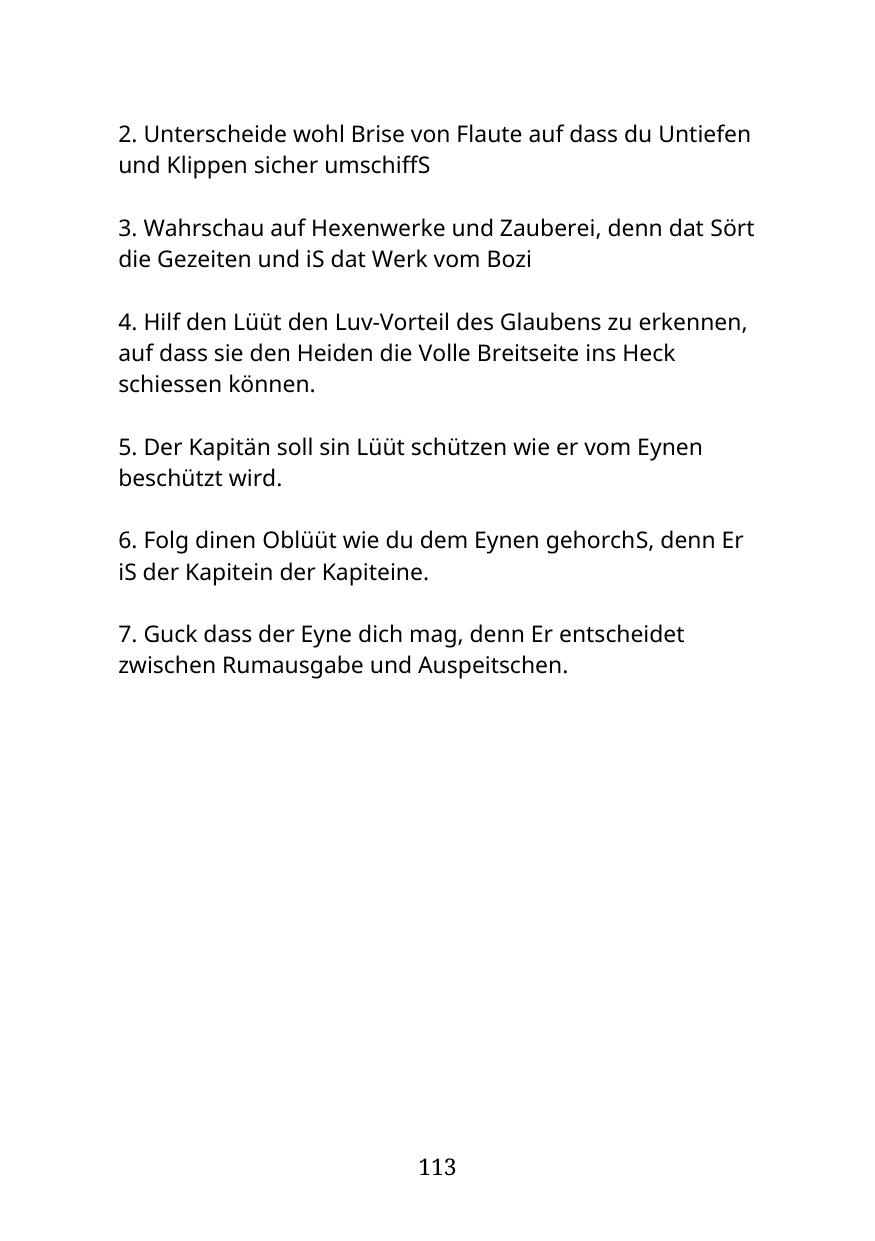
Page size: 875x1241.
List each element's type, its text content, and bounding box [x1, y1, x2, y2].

text 3. Wahrschau auf Hexenwerke und Zauberei, denn dat Sört die Gezeiten und iS dat Werk vom Bozi [118, 212, 756, 274]
text 6. Folg dinen Oblüüt wie du dem Eynen gehorchS, denn Er iS der Kapitein der Kapiteine. [118, 524, 756, 587]
text 4. Hilf den Lüüt den Luv-Vorteil des Glaubens zu erkennen, auf dass sie den Heiden die Volle Breitseite ins Heck schiessen können. [118, 306, 756, 399]
text 7. Guck dass der Eyne dich mag, denn Er entscheidet zwischen Rumausgabe und Auspeitschen. [118, 618, 756, 681]
text 2. Unterscheide wohl Brise von Flaute auf dass du Untiefen und Klippen sicher umschiffS [118, 118, 756, 181]
text 5. Der Kapitän soll sin Lüüt schützen wie er vom Eynen beschützt wird. [118, 431, 756, 493]
